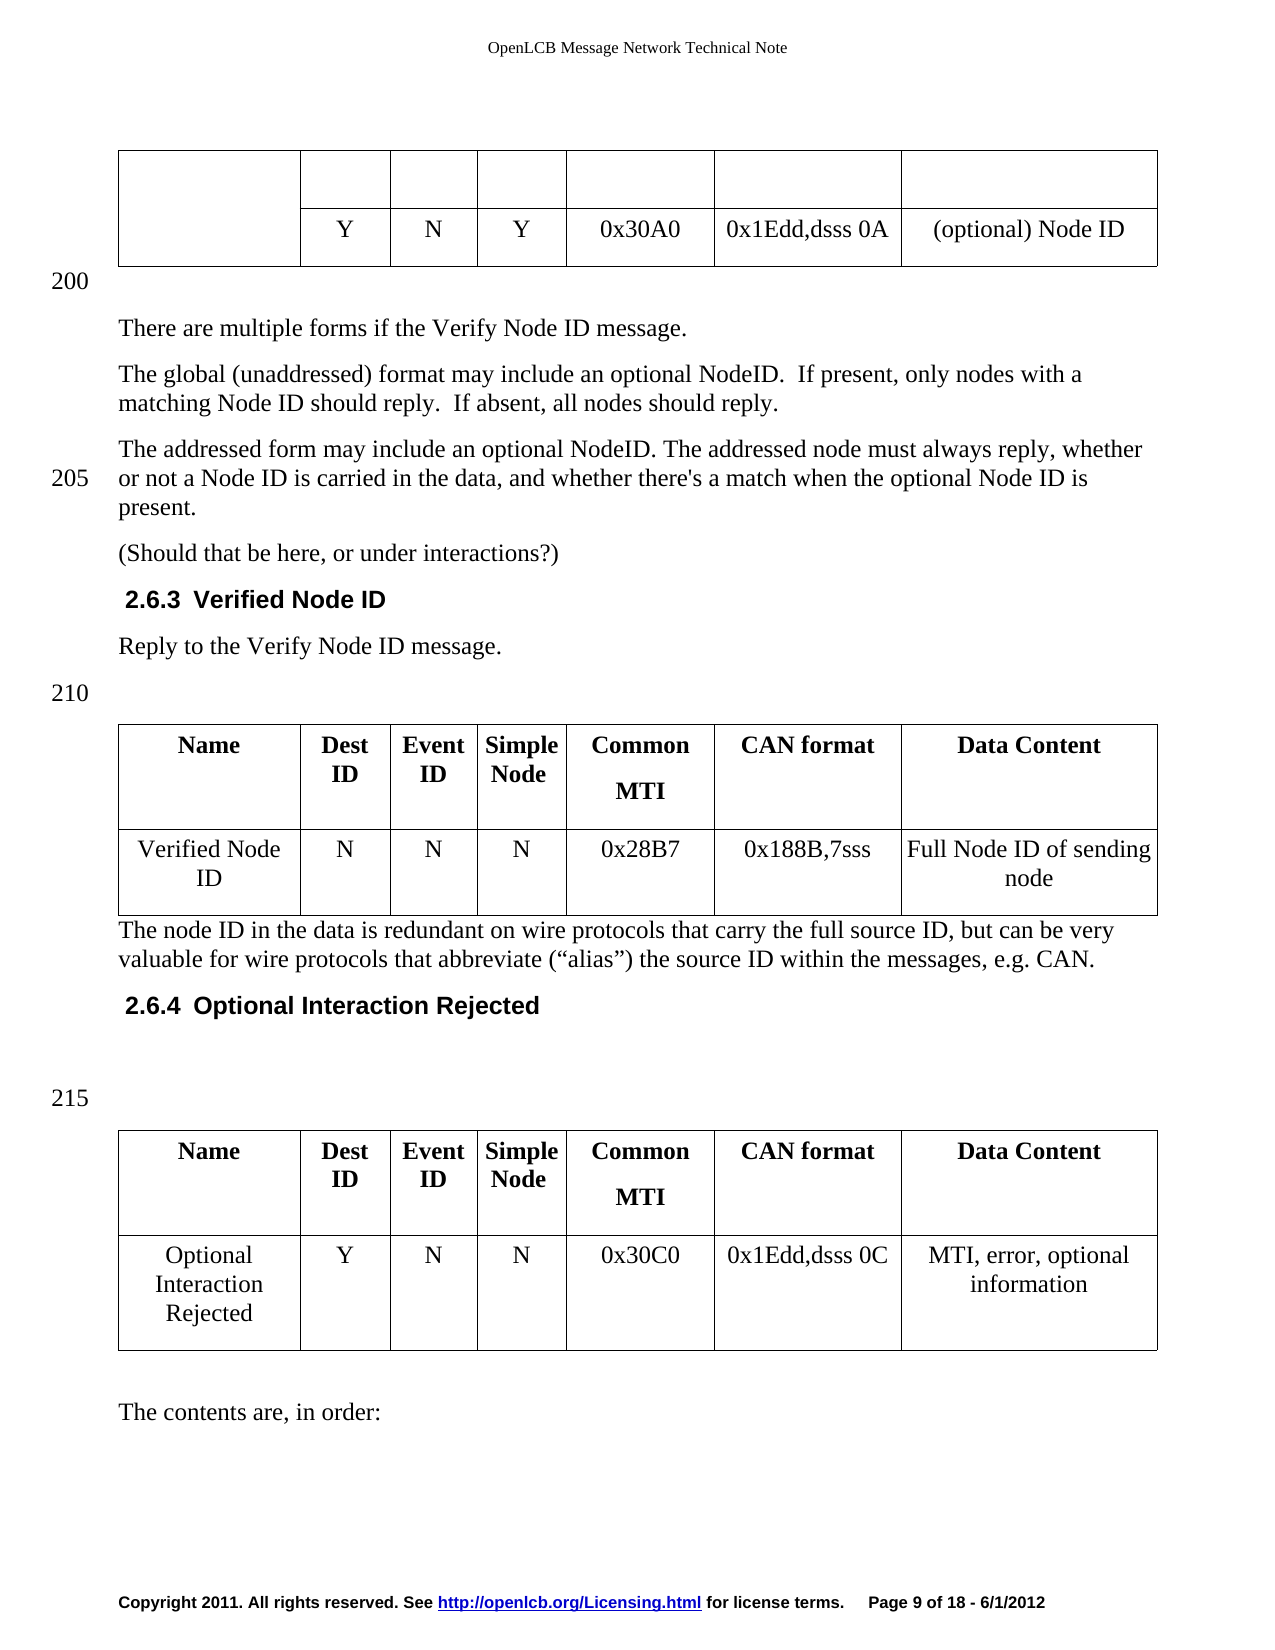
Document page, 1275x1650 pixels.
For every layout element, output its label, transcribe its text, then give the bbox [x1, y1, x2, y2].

table_cell 0x30C0 [567, 1236, 714, 1350]
text There are multiple forms if the Verify Node ID message. [118, 313, 1157, 341]
table_cell [567, 151, 714, 208]
table_cell 0x1Edd,dsss 0A [715, 209, 901, 266]
table_header CAN format [715, 1131, 901, 1234]
table_cell MTI, error, optional information [902, 1236, 1157, 1350]
table_header CAN format [715, 725, 901, 828]
table_cell Y [301, 1236, 390, 1350]
table_cell 0x30A0 [567, 209, 714, 266]
table_cell N [478, 830, 566, 915]
table_cell Optional Interaction Rejected [119, 1236, 300, 1350]
table_cell [478, 151, 566, 208]
table_header Dest ID [301, 1131, 390, 1234]
table_cell N [391, 209, 477, 266]
table_cell Full Node ID of sending node [902, 830, 1157, 915]
table_header Event ID [391, 725, 477, 828]
table_cell [119, 151, 300, 266]
table_cell N [391, 830, 477, 915]
table_cell Verified Node ID [119, 830, 300, 915]
subtitle Optional Interaction Rejected [118, 991, 1157, 1019]
subtitle Verified Node ID [118, 585, 1157, 613]
table_cell N [301, 830, 390, 915]
table_cell 0x1Edd,dsss 0C [715, 1236, 901, 1350]
table_cell N [478, 1236, 566, 1350]
text The addressed form may include an optional NodeID. The addressed node must always reply, whether or not a Node ID is carried in the data, and whether there's a match when the optional Node ID is present. [118, 434, 1157, 521]
table_header Dest ID [301, 725, 390, 828]
table_cell [902, 151, 1157, 208]
table_header Event ID [391, 1131, 477, 1234]
table_header Common MTI [567, 725, 714, 828]
table_cell N [391, 1236, 477, 1350]
table_header Common MTI [567, 1131, 714, 1234]
table_cell 0x28B7 [567, 830, 714, 915]
text Reply to the Verify Node ID message. [118, 631, 1157, 660]
table_cell Y [478, 209, 566, 266]
text The contents are, in order: [118, 1397, 1157, 1425]
table_cell [391, 151, 477, 208]
text The node ID in the data is redundant on wire protocols that carry the full source ID, but can be very valuable for wire protocols that abbreviate (“alias”) the source ID within the messages, e.g. CAN. [118, 916, 1157, 973]
table_header Name [119, 725, 300, 828]
table_cell 0x188B,7sss [715, 830, 901, 915]
text The global (unaddressed) format may include an optional NodeID. If present, only nodes with a matching Node ID should reply. If absent, all nodes should reply. [118, 359, 1157, 417]
table_cell Y [301, 209, 390, 266]
table_header Data Content [902, 725, 1157, 828]
table_header Data Content [902, 1131, 1157, 1234]
table_cell [301, 151, 390, 208]
text (Should that be here, or under interactions?) [118, 538, 1157, 567]
table_header Simple Node [478, 725, 566, 828]
table_header Name [119, 1131, 300, 1234]
table_cell (optional) Node ID [902, 209, 1157, 266]
table_cell [715, 151, 901, 208]
table_header Simple Node [478, 1131, 566, 1234]
